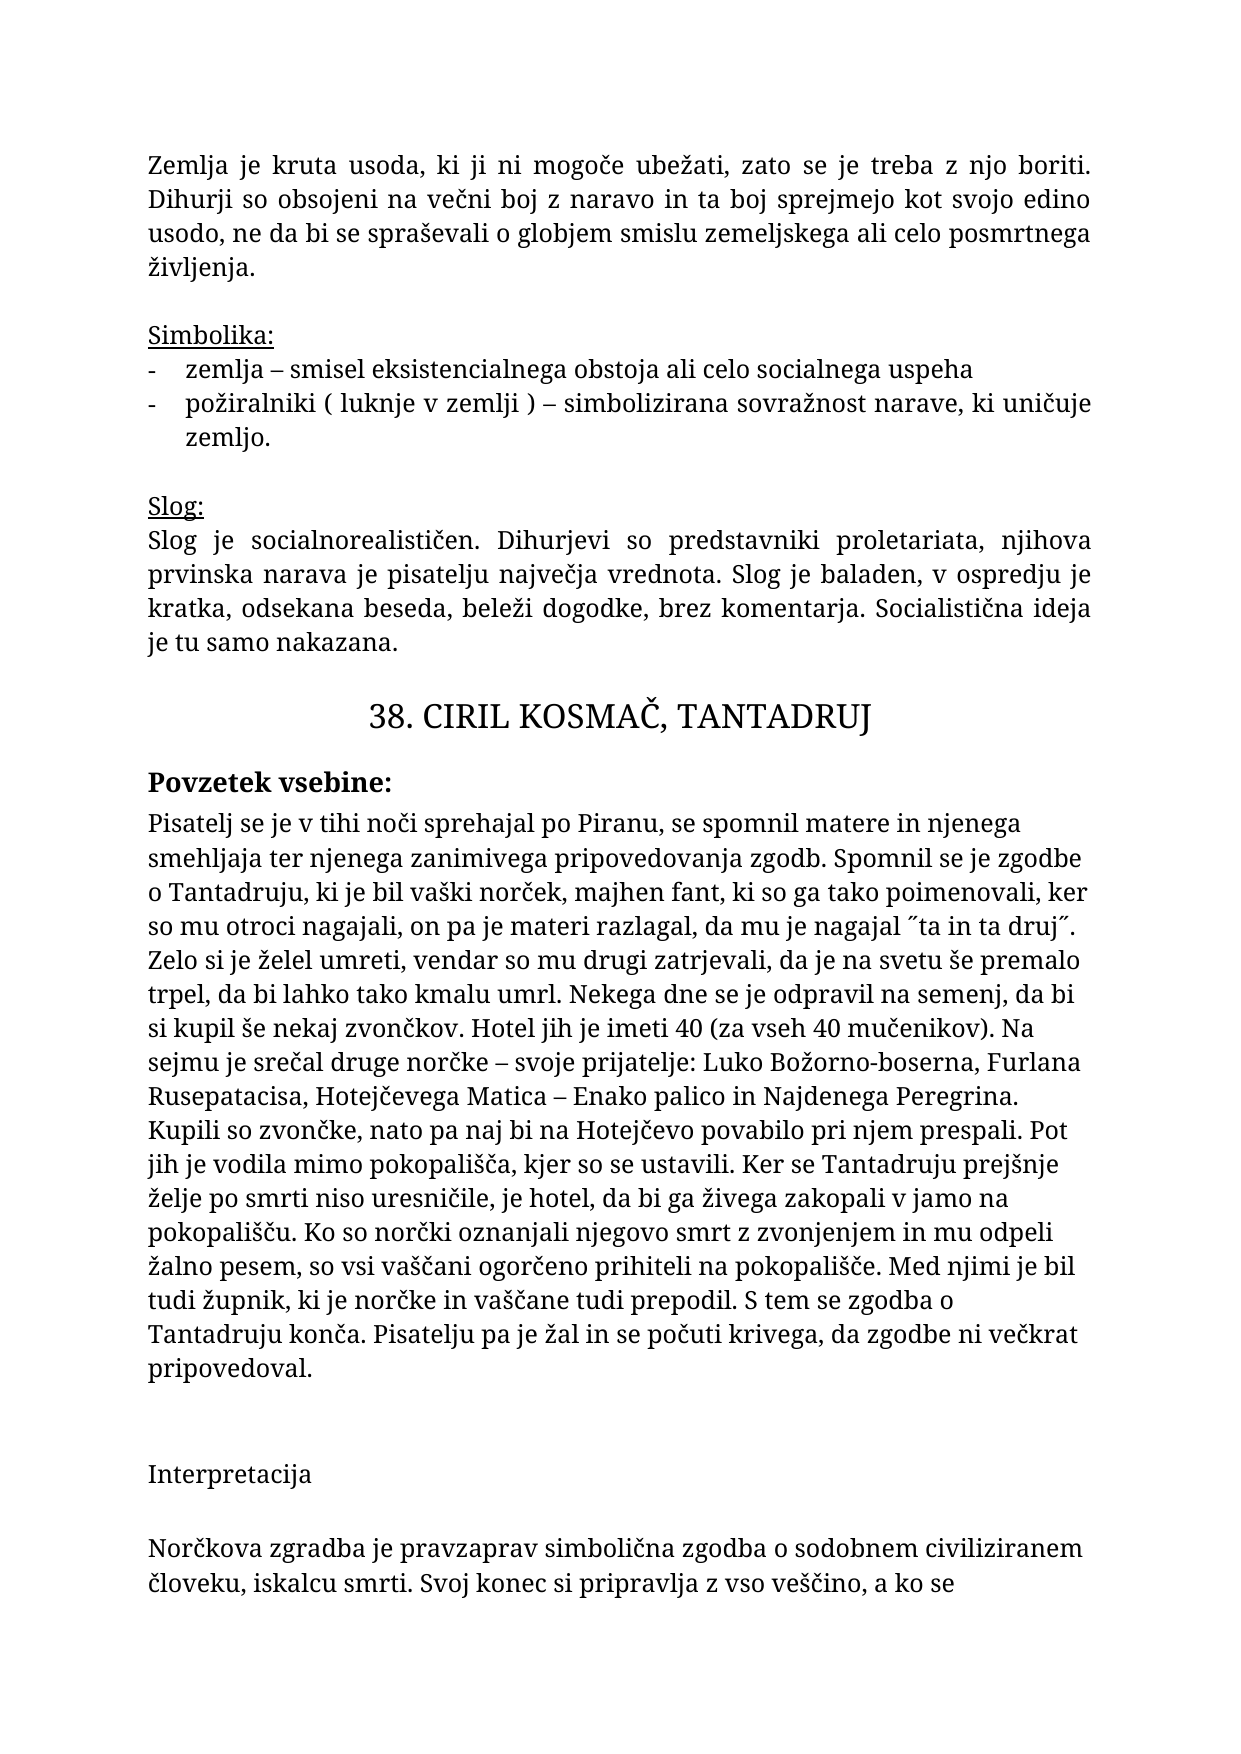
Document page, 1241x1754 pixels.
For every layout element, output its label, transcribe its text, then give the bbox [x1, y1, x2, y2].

text Norčkova zgradba je pravzaprav simbolična zgodba o sodobnem civiliziranem človeku, iskalcu smrti. Svoj konec si pripravlja z vso veščino, a ko se [148, 1531, 1093, 1599]
text Zemlja je kruta usoda, ki ji ni mogoče ubežati, zato se je treba z njo boriti. Dihurji so obsojeni na večni boj z naravo in ta boj sprejmejo kot svojo edino usodo, ne da bi se spraševali o globjem smislu zemeljskega ali celo posmrtnega življenja. [148, 148, 1093, 284]
list zemlja – smisel eksistencialnega obstoja ali celo socialnega uspeha [148, 352, 1093, 386]
text 38. CIRIL KOSMAČ, TANTADRUJ [148, 693, 1093, 738]
list požiralniki ( luknje v zemlji ) – simbolizirana sovražnost narave, ki uničuje zemljo. [148, 386, 1093, 454]
subtitle Interpretacija [148, 1457, 1093, 1491]
text Pisatelj se je v tihi noči sprehajal po Piranu, se spomnil matere in njenega smehljaja ter njenega zanimivega pripovedovanja zgodb. Spomnil se je zgodbe o Tantadruju, ki je bil vaški norček, majhen fant, ki so ga tako poimenovali, ker so mu otroci nagajali, on pa je materi razlagal, da mu je nagajal ˝ta in ta druj˝. Zelo si je želel umreti, vendar so mu drugi zatrjevali, da je na svetu še premalo trpel, da bi lahko tako kmalu umrl. Nekega dne se je odpravil na semenj, da bi si kupil še nekaj zvončkov. Hotel jih je imeti 40 (za vseh 40 mučenikov). Na sejmu je srečal druge norčke – svoje prijatelje: Luko Božorno-boserna, Furlana Rusepatacisa, Hotejčevega Matica – Enako palico in Najdenega Peregrina. Kupili so zvončke, nato pa naj bi na Hotejčevo povabilo pri njem prespali. Pot jih je vodila mimo pokopališča, kjer so se ustavili. Ker se Tantadruju prejšnje želje po smrti niso uresničile, je hotel, da bi ga živega zakopali v jamo na pokopališču. Ko so norčki oznanjali njegovo smrt z zvonjenjem in mu odpeli žalno pesem, so vsi vaščani ogorčeno prihiteli na pokopališče. Med njimi je bil tudi župnik, ki je norčke in vaščane tudi prepodil. S tem se zgodba o Tantadruju konča. Pisatelju pa je žal in se počuti krivega, da zgodbe ni večkrat pripovedoval. [148, 806, 1093, 1385]
text Slog je socialnorealističen. Dihurjevi so predstavniki proletariata, njihova prvinska narava je pisatelju največja vrednota. Slog je baladen, v ospredju je kratka, odsekana beseda, beleži dogodke, brez komentarja. Socialistična ideja je tu samo nakazana. [148, 522, 1093, 658]
text Slog: [148, 488, 1093, 522]
text Simbolika: [148, 318, 1093, 352]
subtitle Povzetek vsebine: [148, 763, 1093, 800]
